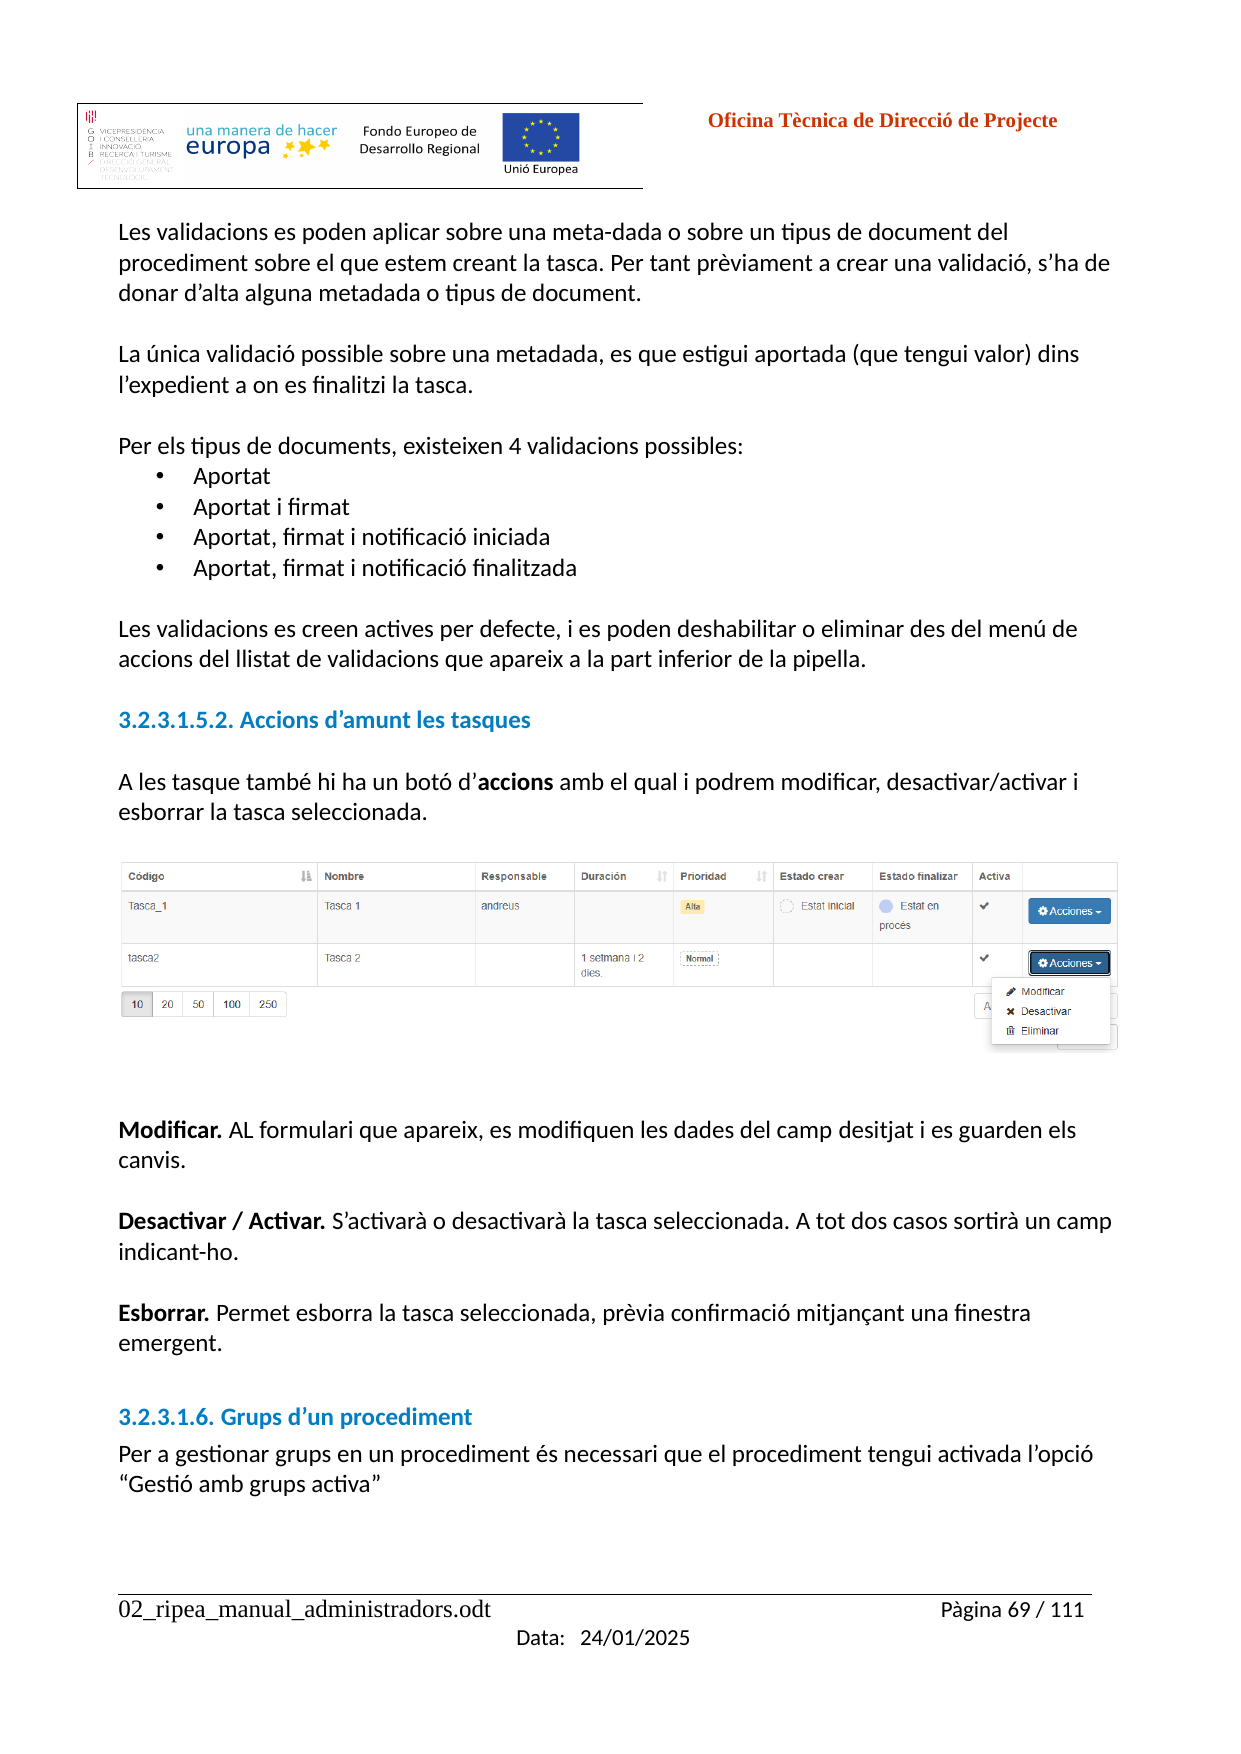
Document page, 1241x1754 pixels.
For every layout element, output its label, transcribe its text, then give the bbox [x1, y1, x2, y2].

list Aportat i firmat [156, 491, 1122, 522]
text Les validacions es creen actives per defecte, i es poden deshabilitar o eliminar des del menú de accions del llistat de validacions que apareix a la part inferior de la pipella. [118, 613, 1122, 674]
picture [82, 108, 178, 182]
picture [184, 108, 585, 182]
text Desactivar / Activar. S’activarà o desactivarà la tasca seleccionada. A tot dos casos sortirà un camp indicant-ho. [118, 1206, 1122, 1267]
subtitle 3.2.3.1.6. Grups d’un procediment [118, 1401, 1122, 1432]
text A les tasque també hi ha un botó d’accions amb el qual i podrem modificar, desactivar/activar i esborrar la tasca seleccionada. [118, 766, 1122, 827]
list Aportat, firmat i notificació iniciada [156, 522, 1122, 552]
text Esborrar. Permet esborra la tasca seleccionada, prèvia confirmació mitjançant una finestra emergent. [118, 1297, 1122, 1358]
text Les validacions es poden aplicar sobre una meta-dada o sobre un tipus de document del procediment sobre el que estem creant la tasca. Per tant prèviament a crear una validació, s’ha de donar d’alta alguna metadada o tipus de document. [118, 216, 1122, 308]
subtitle 3.2.3.1.5.2. Accions d’amunt les tasques [118, 705, 1122, 735]
text Per a gestionar grups en un procediment és necessari que el procediment tengui activada l’opció “Gestió amb grups activa” [118, 1438, 1122, 1499]
text Per els tipus de documents, existeixen 4 validacions possibles: [118, 430, 1122, 461]
text Modificar. AL formulari que apareix, es modifiquen les dades del camp desitjat i es guarden els canvis. [118, 1114, 1122, 1175]
list Aportat [156, 461, 1122, 491]
picture [118, 857, 1123, 1053]
list Aportat, firmat i notificació finalitzada [156, 552, 1122, 583]
text La única validació possible sobre una metadada, es que estigui aportada (que tengui valor) dins l’expedient a on es finalitzi la tasca. [118, 338, 1122, 399]
